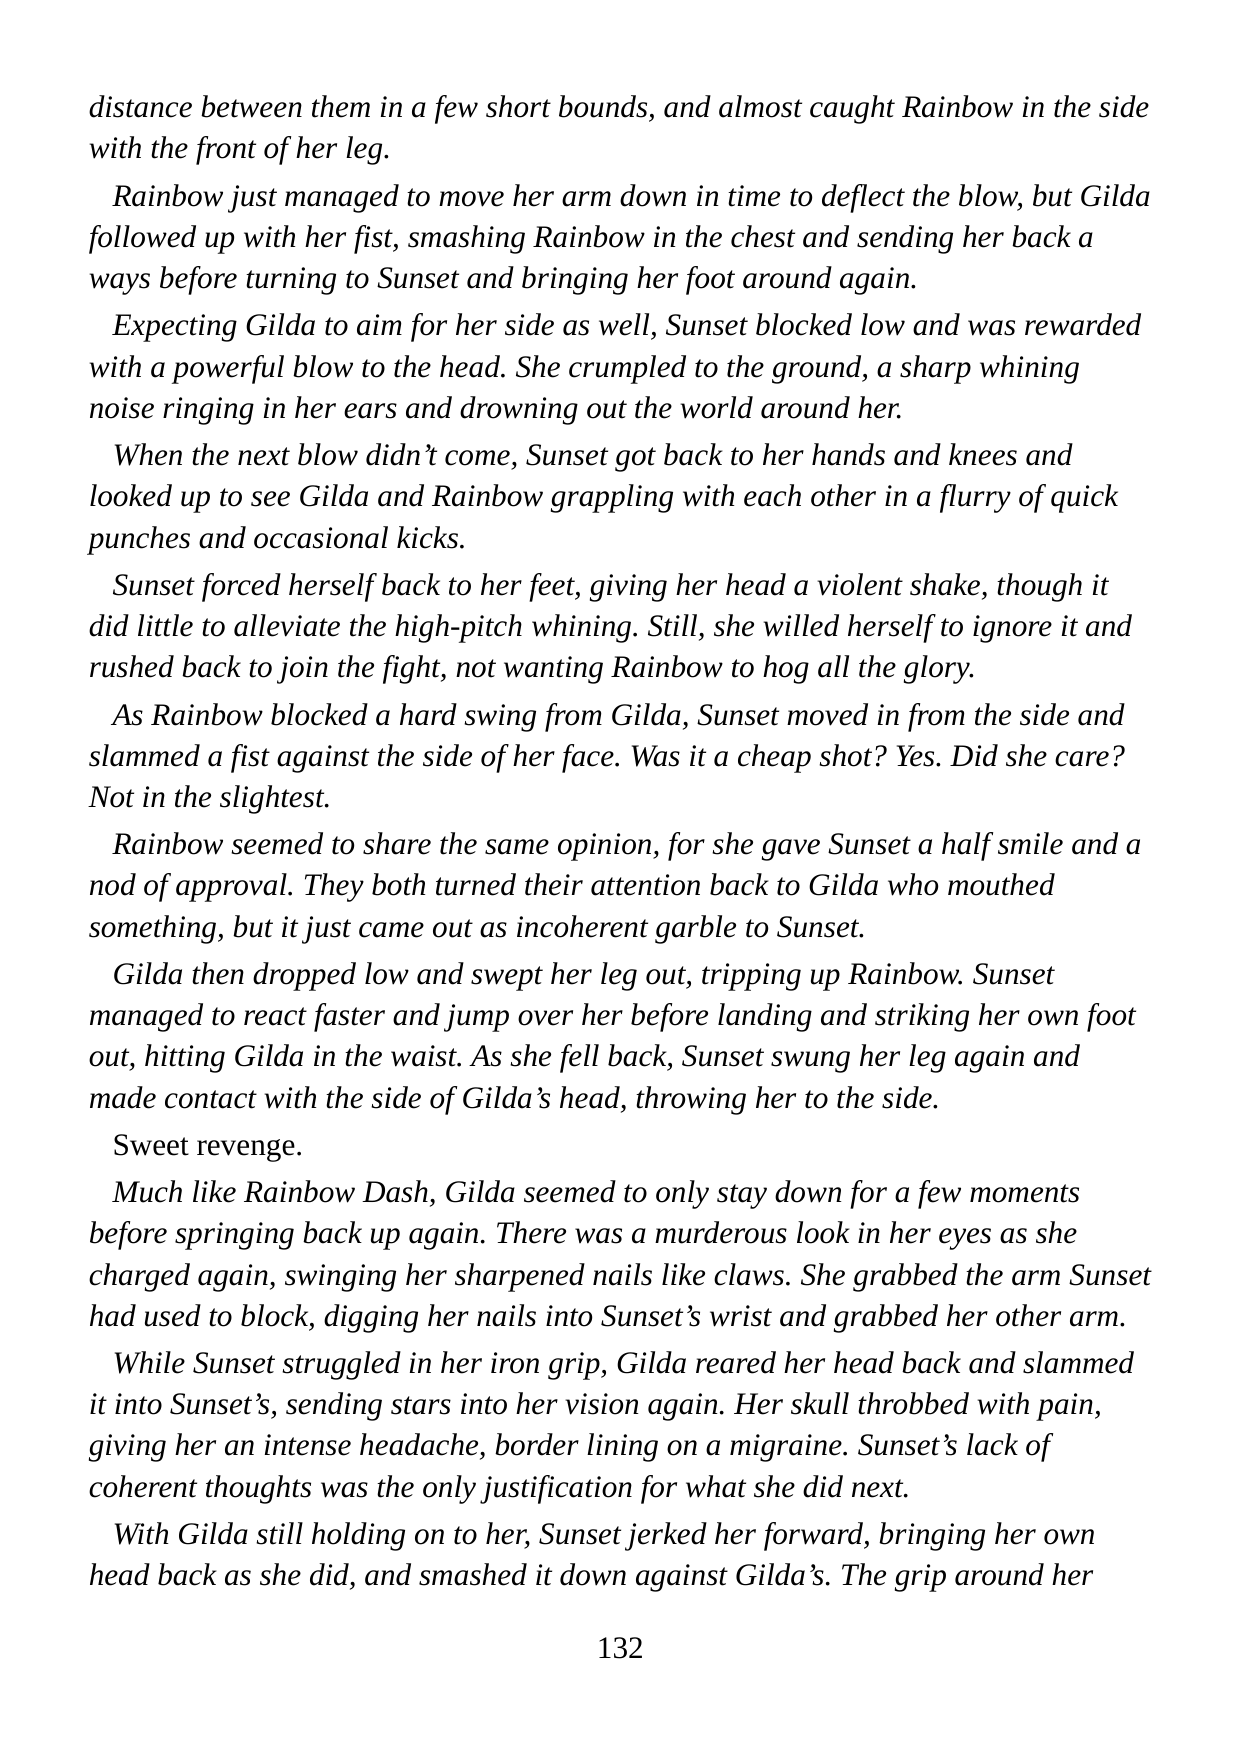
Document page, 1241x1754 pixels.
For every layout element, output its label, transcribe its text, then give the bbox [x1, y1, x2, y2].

text When the next blow didn’t come, Sunset got back to her hands and knees and looked up to see Gilda and Rainbow grappling with each other in a flurry of quick punches and occasional kicks. [88, 436, 1152, 555]
text Expecting Gilda to aim for her side as well, Sunset blocked low and was rewarded with a powerful blow to the head. She crumpled to the ground, a sharp whining noise ringing in her ears and drowning out the world around her. [88, 307, 1152, 425]
text As Rainbow blocked a hard swing from Gilda, Sunset moved in from the side and slammed a fist against the side of her face. Was it a cheap shot? Yes. Did she care? Not in the slightest. [88, 696, 1152, 814]
text distance between them in a few short bounds, and almost caught Rainbow in the side with the front of her leg. [88, 88, 1152, 166]
text Much like Rainbow Dash, Gilda seemed to only stay down for a few moments before springing back up again. There was a murderous look in her eyes as she charged again, swinging her sharpened nails like claws. She grabbed the arm Sunset had used to block, digging her nails into Sunset’s wrist and grabbed her other arm. [88, 1173, 1152, 1333]
text While Sunset struggled in her iron grip, Gilda reared her head back and slammed it into Sunset’s, sending stars into her vision again. Her skull throbbed with pain, giving her an intense headache, border lining on a migraine. Sunset’s lack of coherent thoughts was the only justification for what she did next. [88, 1344, 1152, 1504]
text Sunset forced herself back to her feet, giving her head a violent shake, though it did little to alleviate the high-pitch whining. Still, she willed herself to ignore it and rushed back to join the fight, not wanting Rainbow to hog all the glory. [88, 566, 1152, 684]
text With Gilda still holding on to her, Sunset jerked her forward, bringing her own head back as she did, and smashed it down against Gilda’s. The grip around her [88, 1515, 1152, 1592]
text Sweet revenge. [88, 1126, 1152, 1162]
text Rainbow just managed to move her arm down in time to deflect the blow, but Gilda followed up with her fist, smashing Rainbow in the chest and sending her back a ways before turning to Sunset and bringing her foot around again. [88, 177, 1152, 295]
text Rainbow seemed to share the same opinion, for she gave Sunset a half smile and a nod of approval. They both turned their attention back to Gilda who mouthed something, but it just came out as incoherent garble to Sunset. [88, 825, 1152, 944]
text Gilda then dropped low and swept her leg out, tripping up Rainbow. Sunset managed to react faster and jump over her before landing and striking her own foot out, hitting Gilda in the waist. As she fell back, Sunset swung her leg again and made contact with the side of Gilda’s head, throwing her to the side. [88, 955, 1152, 1115]
